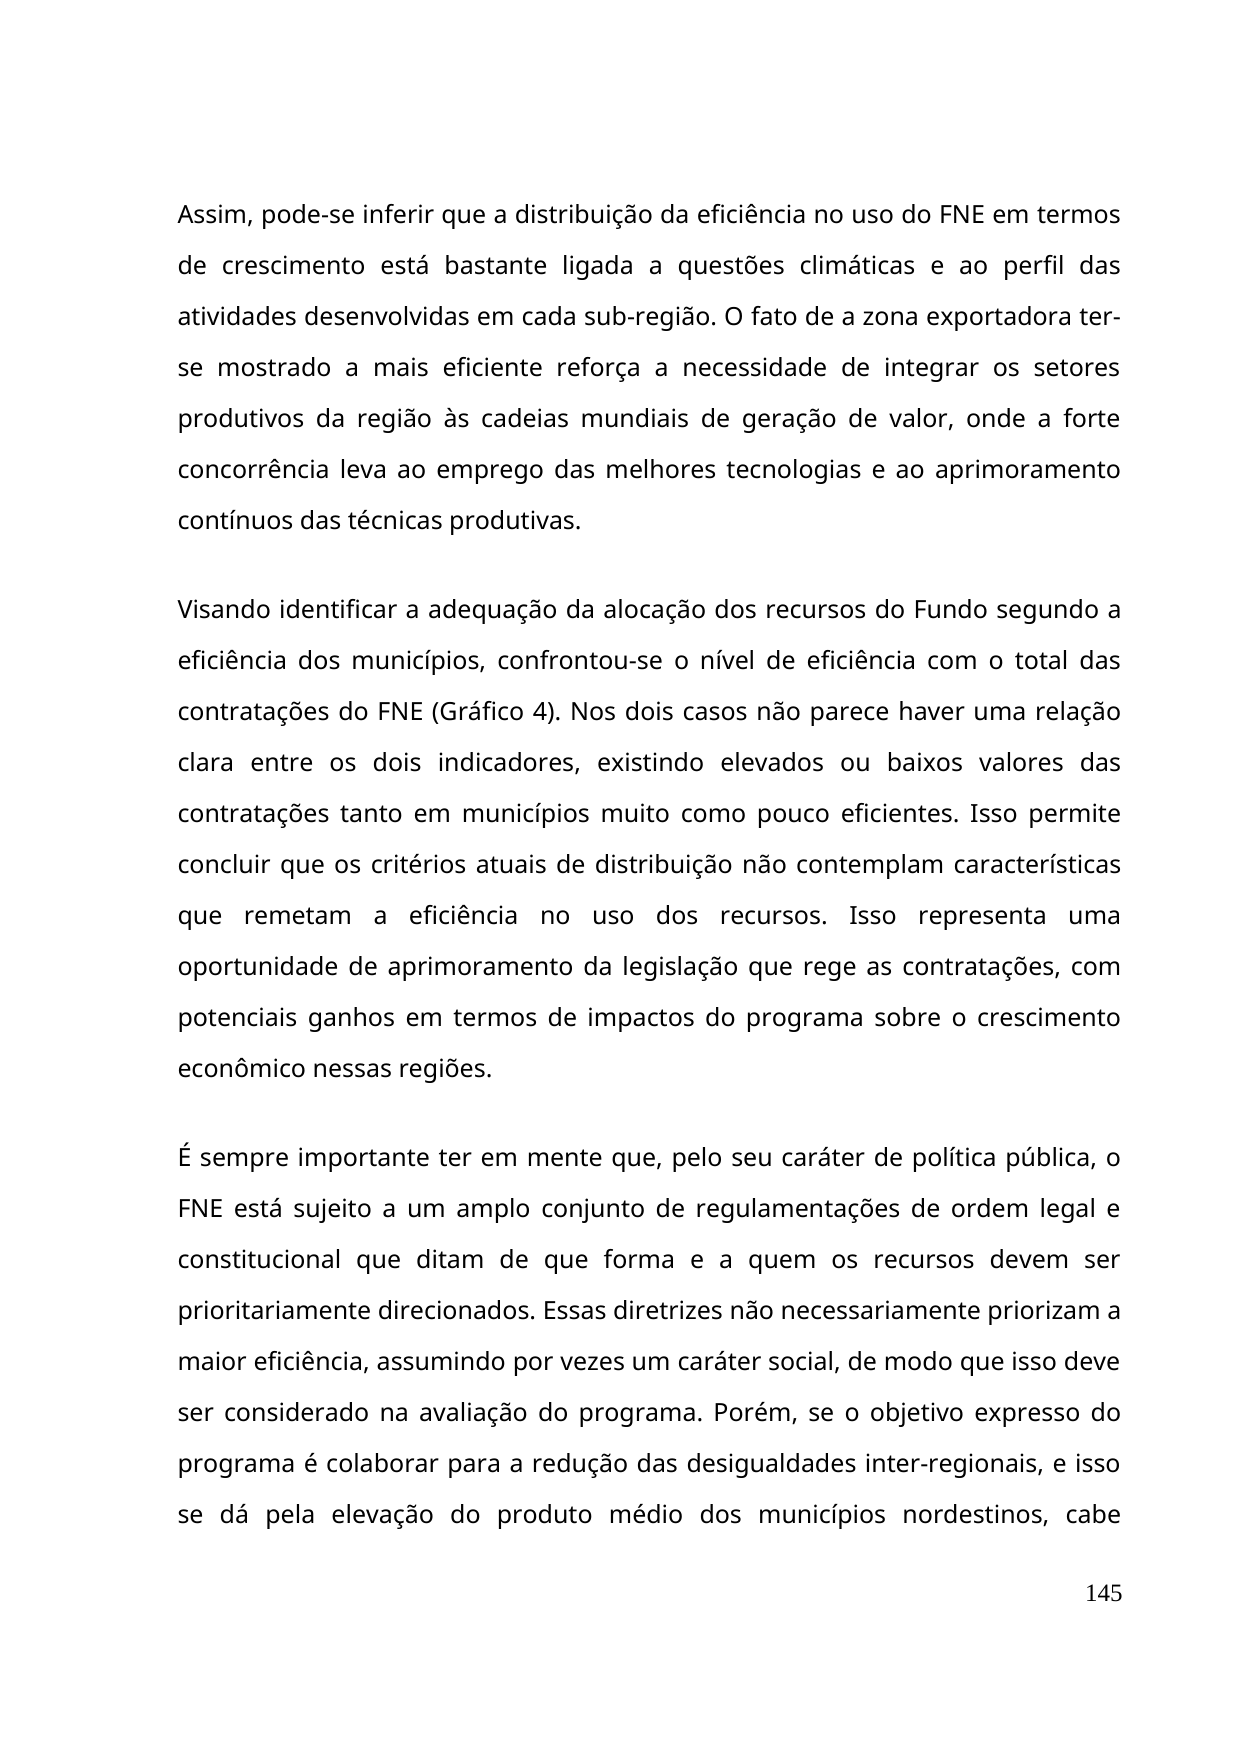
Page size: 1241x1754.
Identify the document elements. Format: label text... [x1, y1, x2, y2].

text Assim, pode-se inferir que a distribuição da eficiência no uso do FNE em termos de crescimento está bastante ligada a questões climáticas e ao perfil das atividades desenvolvidas em cada sub-região. O fato de a zona exportadora ter-se mostrado a mais eficiente reforça a necessidade de integrar os setores produtivos da região às cadeias mundiais de geração de valor, onde a forte concorrência leva ao emprego das melhores tecnologias e ao aprimoramento contínuos das técnicas produtivas. [177, 196, 1122, 537]
text É sempre importante ter em mente que, pelo seu caráter de política pública, o FNE está sujeito a um amplo conjunto de regulamentações de ordem legal e constitucional que ditam de que forma e a quem os recursos devem ser prioritariamente direcionados. Essas diretrizes não necessariamente priorizam a maior eficiência, assumindo por vezes um caráter social, de modo que isso deve ser considerado na avaliação do programa. Porém, se o objetivo expresso do programa é colaborar para a redução das desigualdades inter-regionais, e isso se dá pela elevação do produto médio dos municípios nordestinos, cabe [177, 1139, 1122, 1531]
text Visando identificar a adequação da alocação dos recursos do Fundo segundo a eficiência dos municípios, confrontou-se o nível de eficiência com o total das contratações do FNE (Gráfico 4). Nos dois casos não parece haver uma relação clara entre os dois indicadores, existindo elevados ou baixos valores das contratações tanto em municípios muito como pouco eficientes. Isso permite concluir que os critérios atuais de distribuição não contemplam características que remetam a eficiência no uso dos recursos. Isso representa uma oportunidade de aprimoramento da legislação que rege as contratações, com potenciais ganhos em termos de impactos do programa sobre o crescimento econômico nessas regiões. [177, 591, 1122, 1085]
